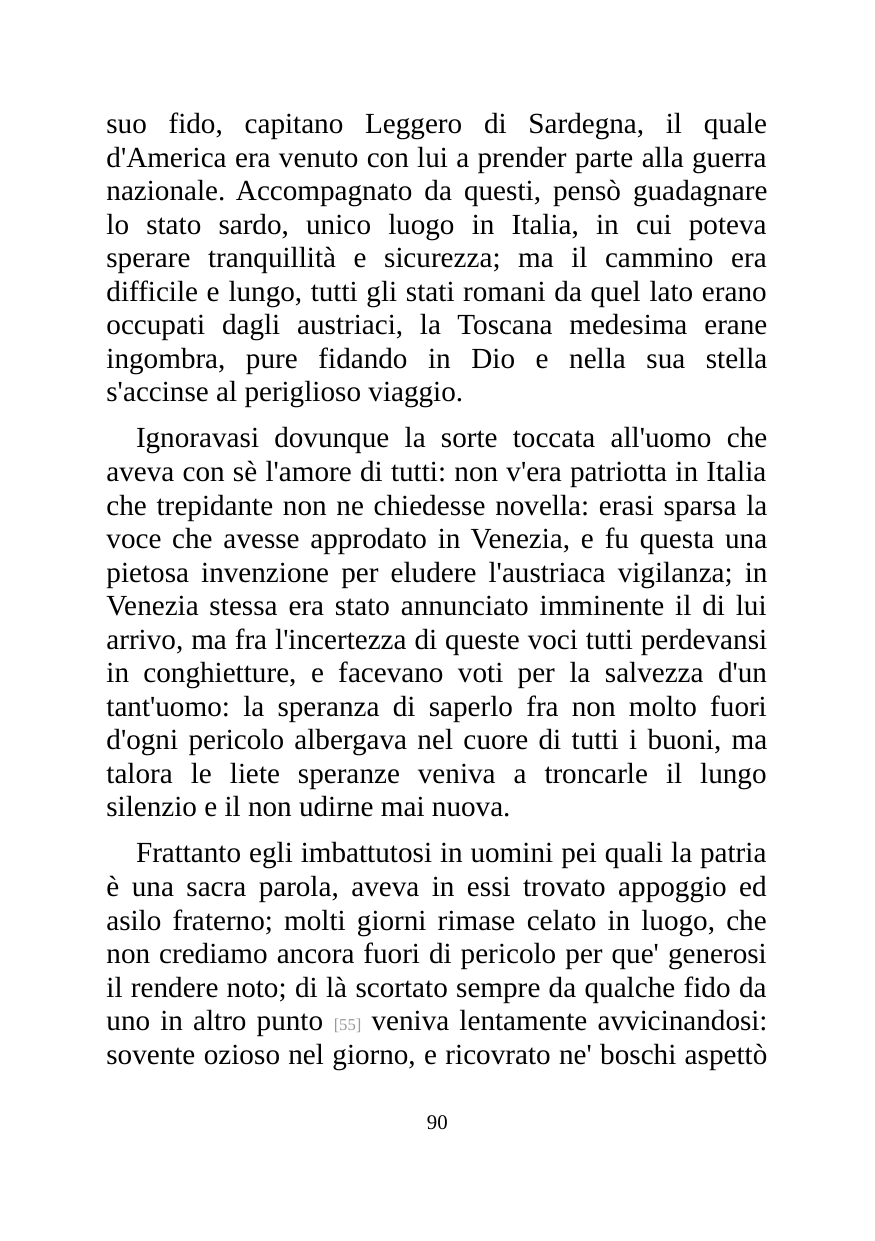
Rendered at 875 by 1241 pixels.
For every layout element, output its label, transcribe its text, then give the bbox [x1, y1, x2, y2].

text Ignoravasi dovunque la sorte toccata all'uomo che aveva con sè l'amore di tutti: non v'era patriotta in Italia che trepidante non ne chiedesse novella: erasi sparsa la voce che avesse approdato in Venezia, e fu questa una pietosa invenzione per eludere l'austriaca vigilanza; in Venezia stessa era stato annunciato imminente il di lui arrivo, ma fra l'incertezza di queste voci tutti perdevansi in conghietture, e facevano voti per la salvezza d'un tant'uomo: la speranza di saperlo fra non molto fuori d'ogni pericolo albergava nel cuore di tutti i buoni, ma talora le liete speranze veniva a troncarle il lungo silenzio e il non udirne mai nuova. [106, 421, 768, 823]
text suo fido, capitano Leggero di Sardegna, il quale d'America era venuto con lui a prender parte alla guerra nazionale. Accompagnato da questi, pensò guadagnare lo stato sardo, unico luogo in Italia, in cui poteva sperare tranquillità e sicurezza; ma il cammino era difficile e lungo, tutti gli stati romani da quel lato erano occupati dagli austriaci, la Toscana medesima erane ingombra, pure fidando in Dio e nella sua stella s'accinse al periglioso viaggio. [106, 106, 768, 408]
text Frattanto egli imbattutosi in uomini pei quali la patria è una sacra parola, aveva in essi trovato appoggio ed asilo fraterno; molti giorni rimase celato in luogo, che non crediamo ancora fuori di pericolo per que' generosi il rendere noto; di là scortato sempre da qualche fido da uno in altro punto [55] veniva lentamente avvicinandosi: sovente ozioso nel giorno, e ricovrato ne' boschi aspettò [106, 836, 768, 1070]
